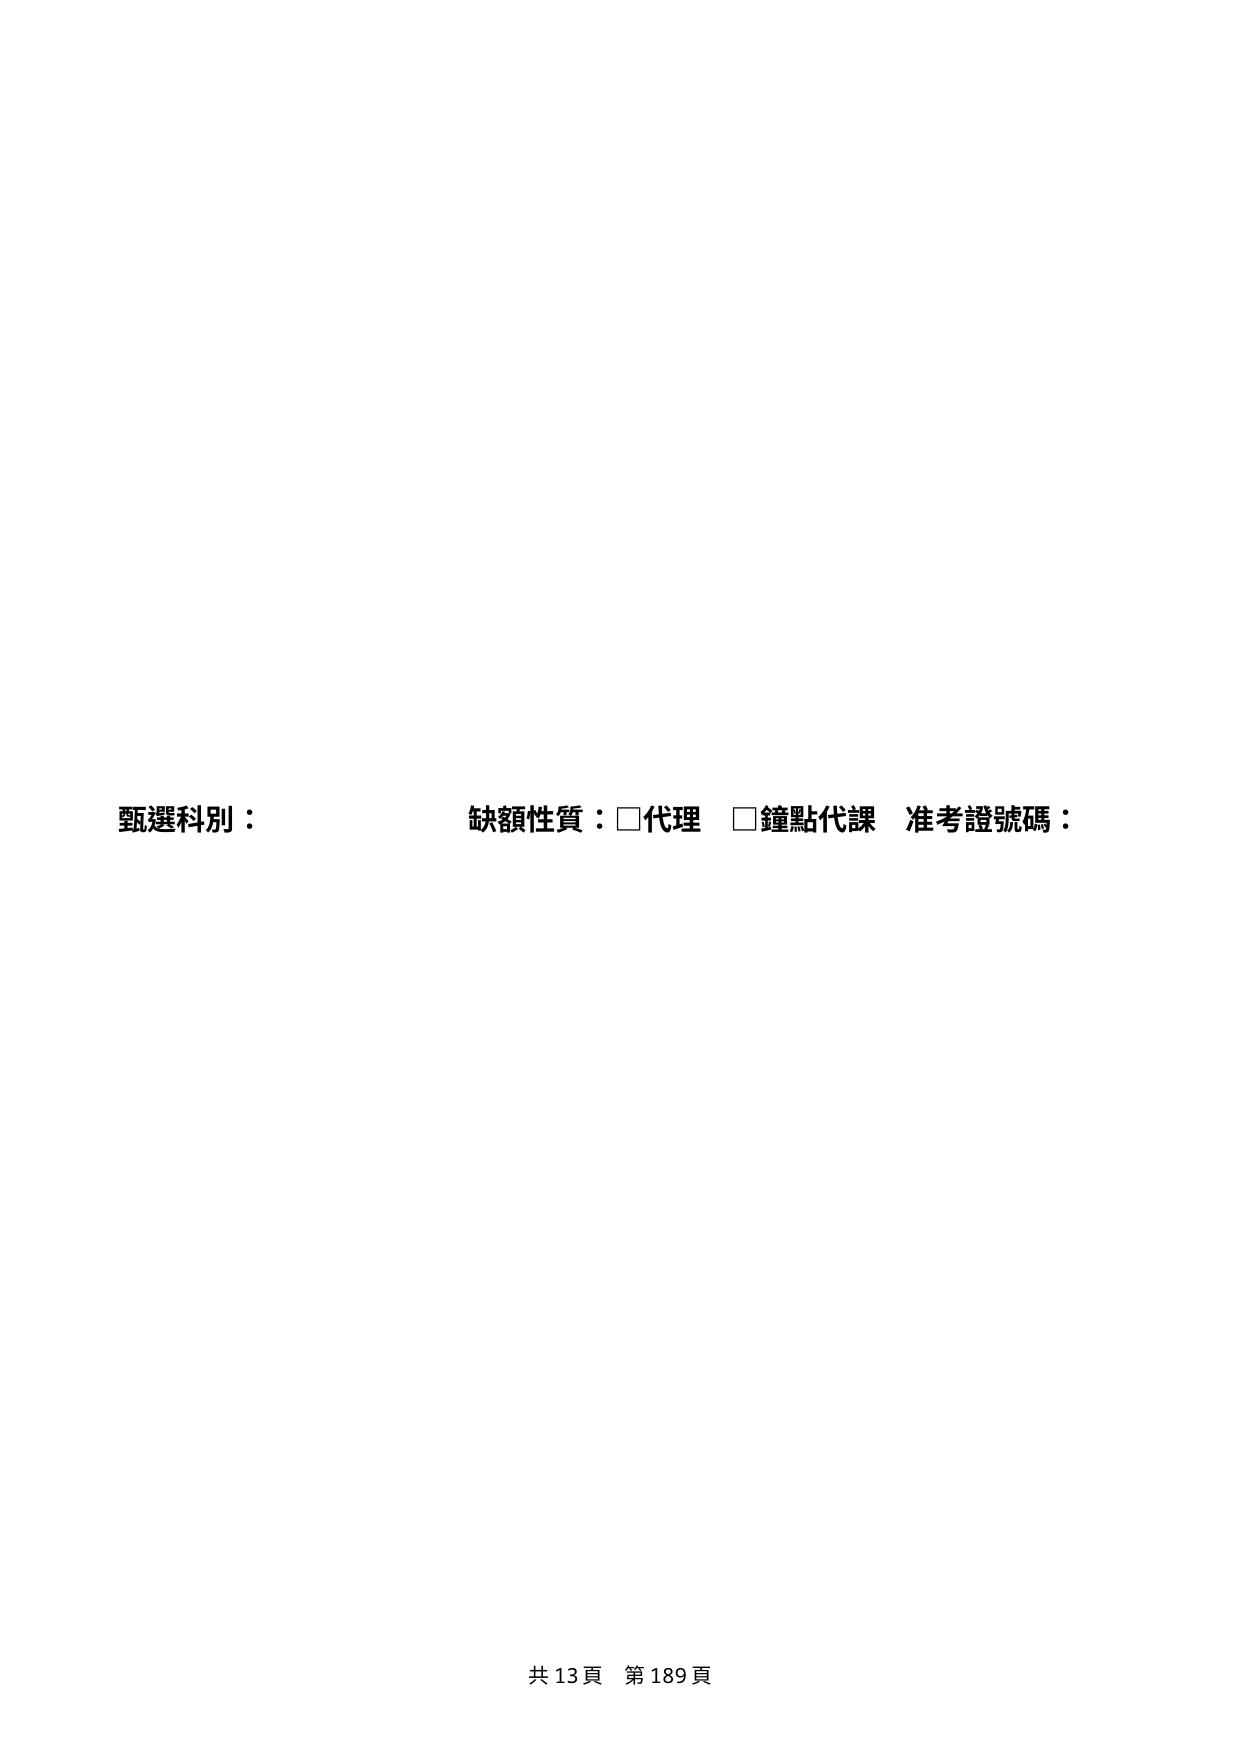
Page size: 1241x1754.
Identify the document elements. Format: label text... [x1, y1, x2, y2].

text 甄選科別： 缺額性質：□代理 □鐘點代課 准考證號碼： [118, 797, 1122, 839]
